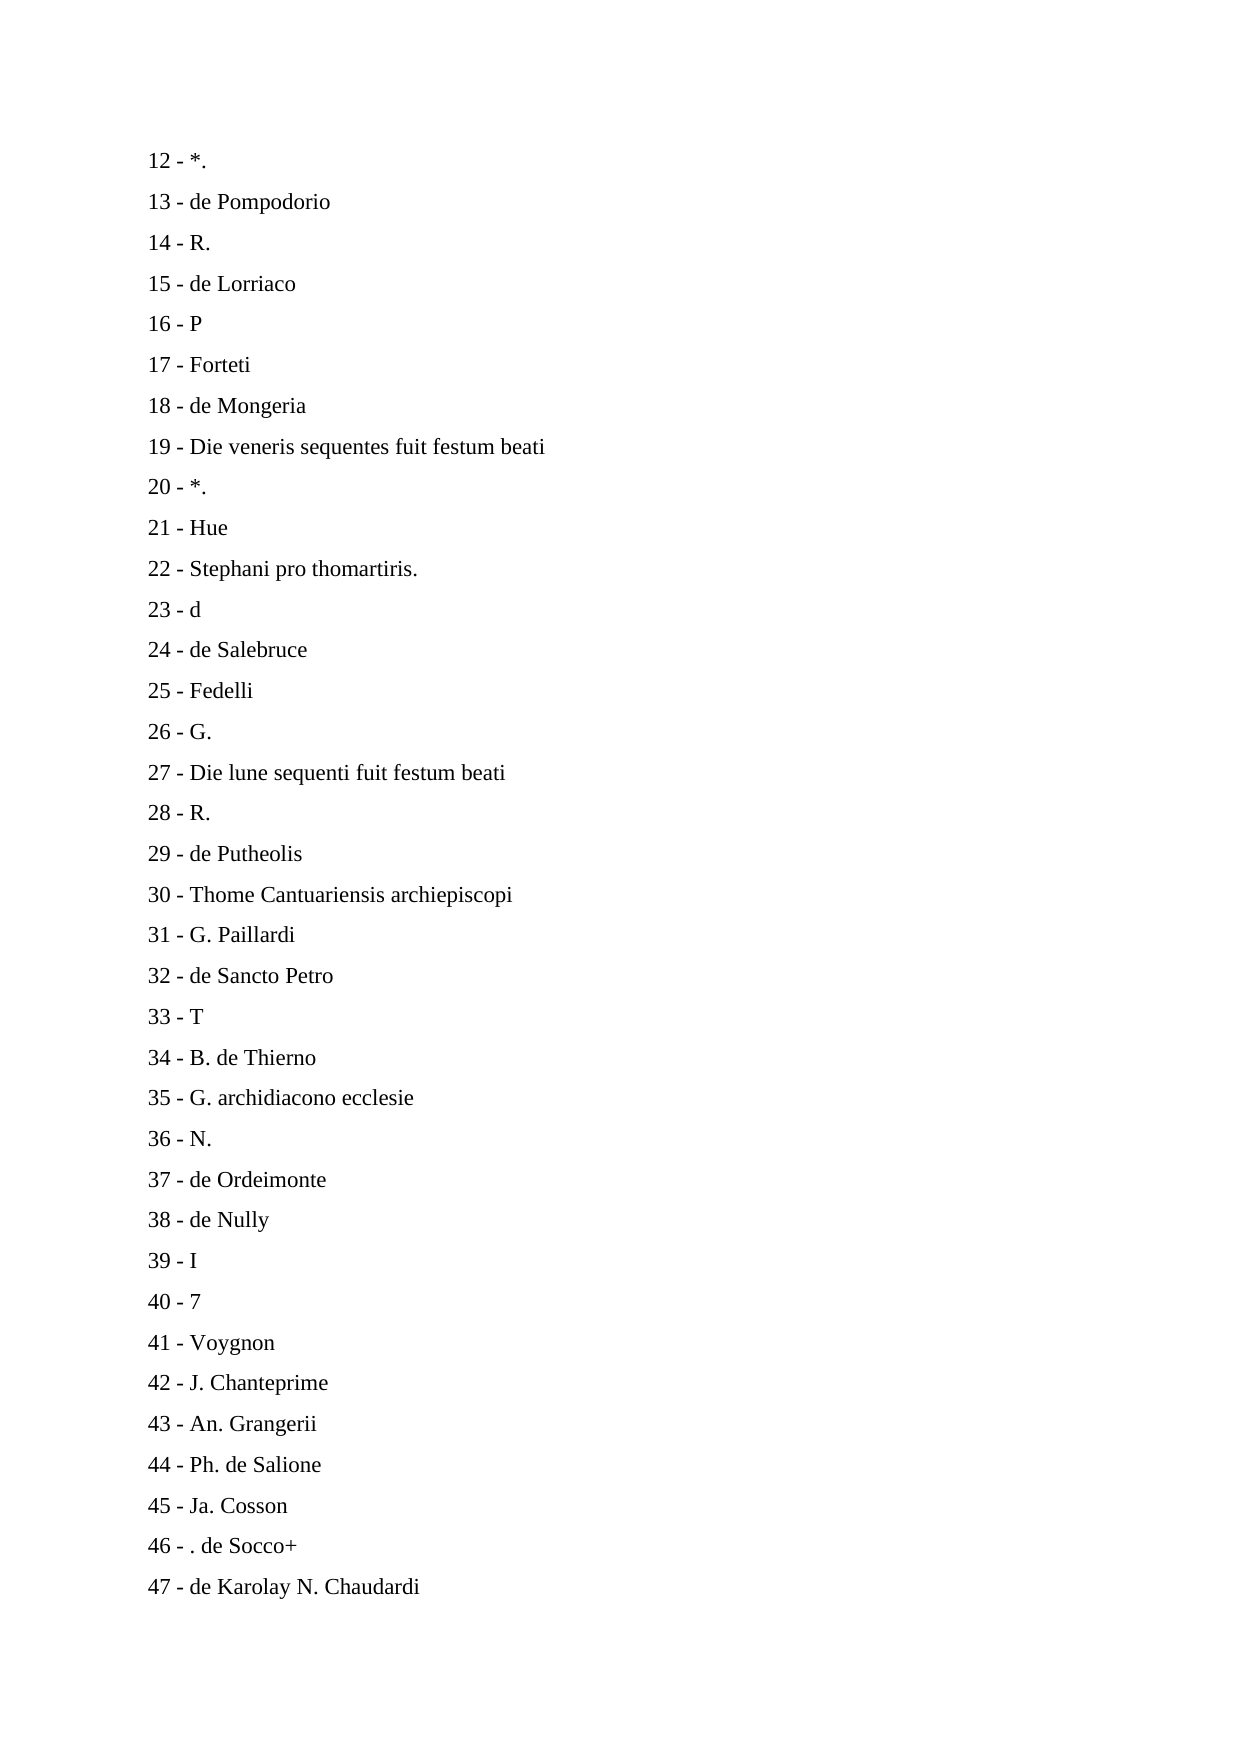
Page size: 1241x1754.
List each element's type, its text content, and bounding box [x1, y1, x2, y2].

text 32 - de Sancto Petro [148, 962, 1093, 988]
text 43 - An. Grangerii [148, 1410, 1093, 1437]
text 17 - Forteti [148, 351, 1093, 378]
text 13 - de Pompodorio [148, 188, 1093, 215]
text 30 - Thome Cantuariensis archiepiscopi [148, 881, 1093, 907]
text 44 - Ph. de Salione [148, 1451, 1093, 1477]
text 46 - . de Socco+ [148, 1532, 1093, 1559]
text 14 - R. [148, 229, 1093, 255]
text 28 - R. [148, 799, 1093, 826]
text 27 - Die lune sequenti fuit festum beati [148, 758, 1093, 785]
text 40 - 7 [148, 1288, 1093, 1314]
text 23 - d [148, 596, 1093, 622]
text 34 - B. de Thierno [148, 1044, 1093, 1070]
text 47 - de Karolay N. Chaudardi [148, 1573, 1093, 1599]
text 45 - Ja. Cosson [148, 1492, 1093, 1518]
text 31 - G. Paillardi [148, 921, 1093, 948]
text 20 - *. [148, 473, 1093, 500]
text 19 - Die veneris sequentes fuit festum beati [148, 433, 1093, 459]
text 29 - de Putheolis [148, 840, 1093, 866]
text 25 - Fedelli [148, 677, 1093, 703]
text 26 - G. [148, 718, 1093, 744]
text 22 - Stephani pro thomartiris. [148, 555, 1093, 581]
text 36 - N. [148, 1125, 1093, 1151]
text 33 - T [148, 1003, 1093, 1029]
text 12 - *. [148, 148, 1093, 174]
text 15 - de Lorriaco [148, 270, 1093, 296]
text 39 - I [148, 1247, 1093, 1274]
text 35 - G. archidiacono ecclesie [148, 1084, 1093, 1111]
text 16 - P [148, 311, 1093, 337]
text 18 - de Mongeria [148, 392, 1093, 418]
text 24 - de Salebruce [148, 636, 1093, 663]
text 21 - Hue [148, 514, 1093, 541]
text 41 - Voygnon [148, 1329, 1093, 1355]
text 37 - de Ordeimonte [148, 1166, 1093, 1192]
text 38 - de Nully [148, 1207, 1093, 1233]
text 42 - J. Chanteprime [148, 1369, 1093, 1396]
